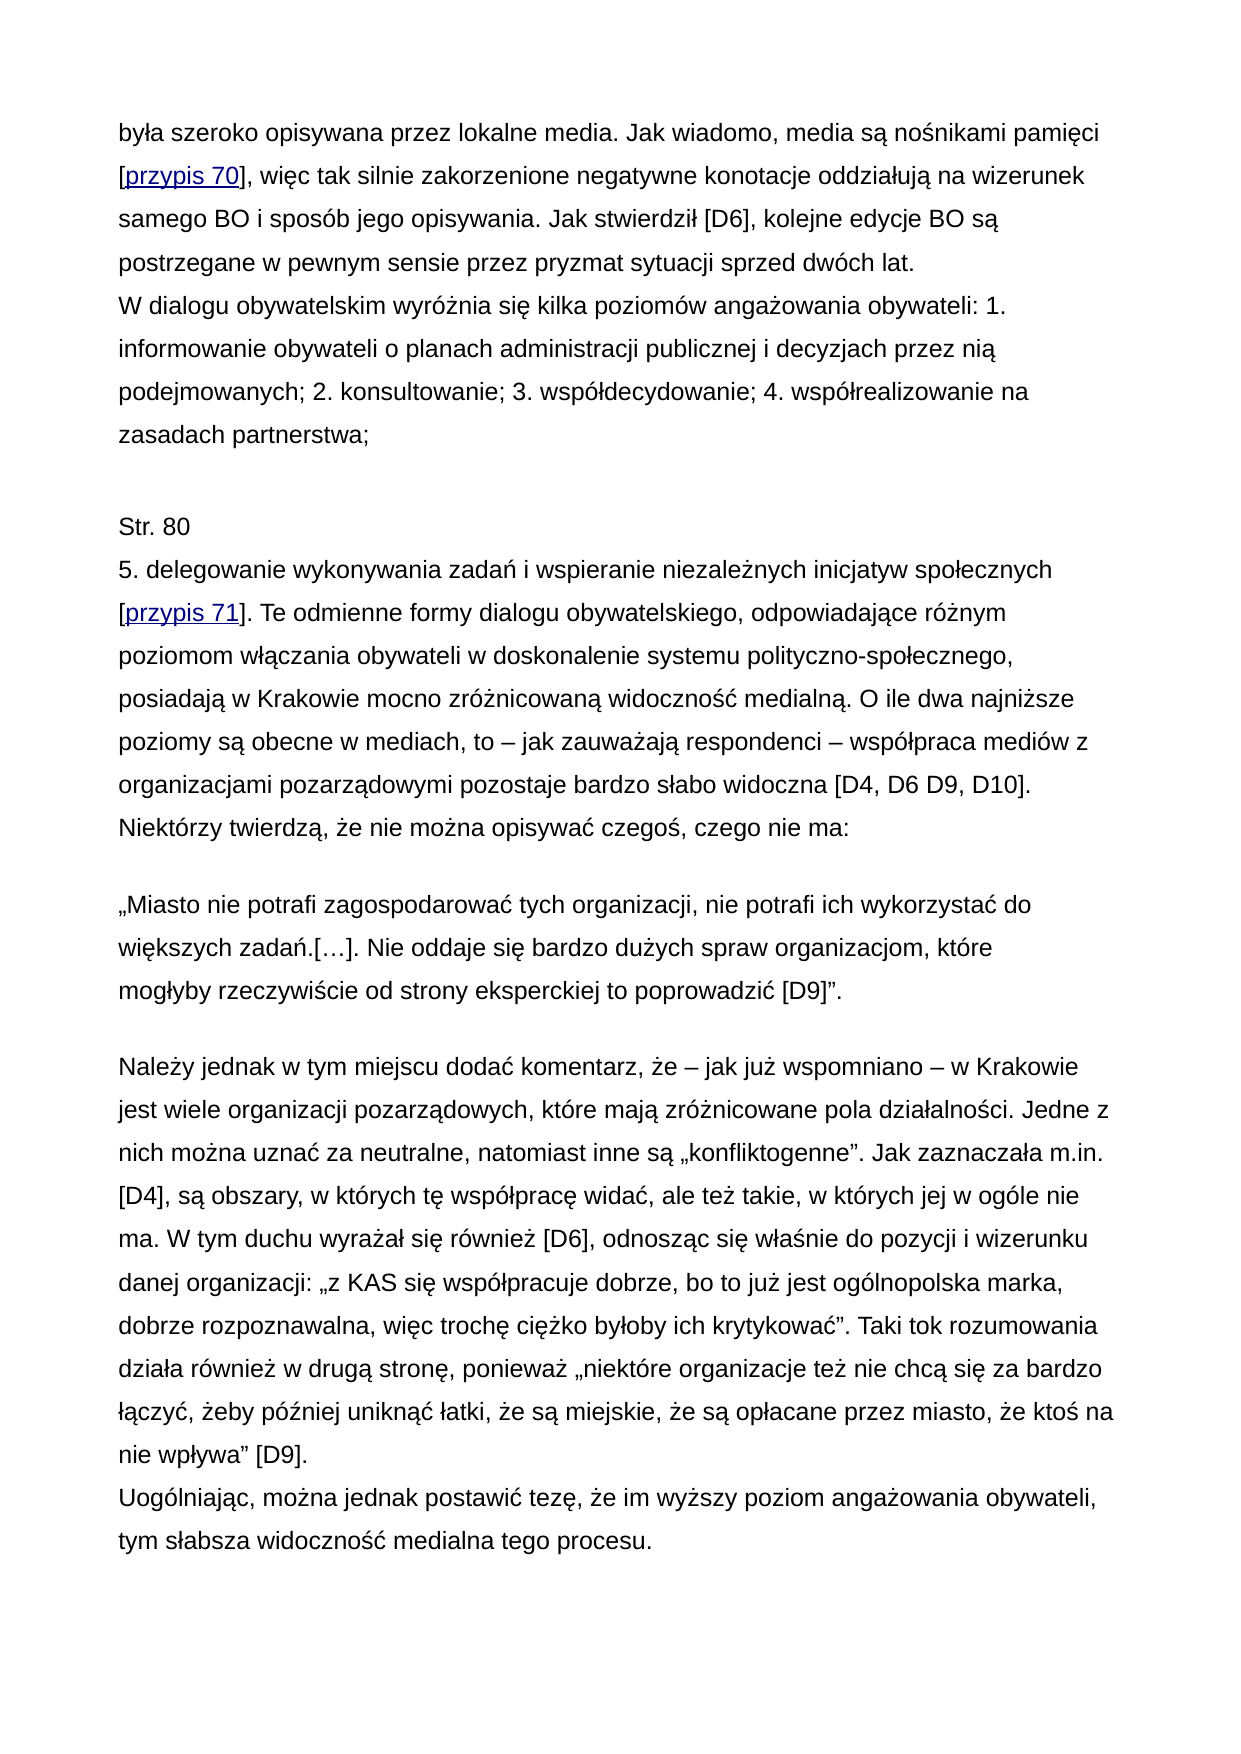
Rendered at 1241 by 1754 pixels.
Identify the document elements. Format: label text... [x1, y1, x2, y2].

text „Miasto nie potrafi zagospodarować tych organizacji, nie potrafi ich wykorzystać do większych zadań.[…]. Nie oddaje się bardzo dużych spraw organizacjom, które mogłyby rzeczywiście od strony eksperckiej to poprowadzić [D9]”. [118, 857, 1122, 1038]
text 5. delegowanie wykonywania zadań i wspieranie niezależnych inicjatyw społecznych [przypis 71]. Te odmienne formy dialogu obywatelskiego, odpowiadające różnym poziomom włączania obywateli w doskonalenie systemu polityczno-społecznego, posiadają w Krakowie mocno zróżnicowaną widoczność medialną. O ile dwa najniższe poziomy są obecne w mediach, to – jak zauważają respondenci – współpraca mediów z organizacjami pozarządowymi pozostaje bardzo słabo widoczna [D4, D6 D9, D10]. Niektórzy twierdzą, że nie można opisywać czegoś, czego nie ma: [118, 555, 1122, 842]
text Należy jednak w tym miejscu dodać komentarz, że – jak już wspomniano – w Krakowie jest wiele organizacji pozarządowych, które mają zróżnicowane pola działalności. Jedne z nich można uznać za neutralne, natomiast inne są „konfliktogenne”. Jak zaznaczała m.in. [D4], są obszary, w których tę współpracę widać, ale też takie, w których jej w ogóle nie ma. W tym duchu wyrażał się również [D6], odnosząc się właśnie do pozycji i wizerunku danej organizacji: „z KAS się współpracuje dobrze, bo to już jest ogólnopolska marka, dobrze rozpoznawalna, więc trochę ciężko byłoby ich krytykować”. Taki tok rozumowania działa również w drugą stronę, ponieważ „niektóre organizacje też nie chcą się za bardzo łączyć, żeby później uniknąć łatki, że są miejskie, że są opłacane przez miasto, że ktoś na nie wpływa” [D9]. [118, 1052, 1122, 1469]
text Str. 80 [118, 512, 1122, 540]
text W dialogu obywatelskim wyróżnia się kilka poziomów angażowania obywateli: 1. informowanie obywateli o planach administracji publicznej i decyzjach przez nią podejmowanych; 2. konsultowanie; 3. współdecydowanie; 4. współrealizowanie na zasadach partnerstwa; [118, 291, 1122, 449]
text była szeroko opisywana przez lokalne media. Jak wiadomo, media są nośnikami pamięci [przypis 70], więc tak silnie zakorzenione negatywne konotacje oddziałują na wizerunek samego BO i sposób jego opisywania. Jak stwierdził [D6], kolejne edycje BO są postrzegane w pewnym sensie przez pryzmat sytuacji sprzed dwóch lat. [118, 118, 1122, 276]
text Uogólniając, można jednak postawić tezę, że im wyższy poziom angażowania obywateli, tym słabsza widoczność medialna tego procesu. [118, 1483, 1122, 1555]
